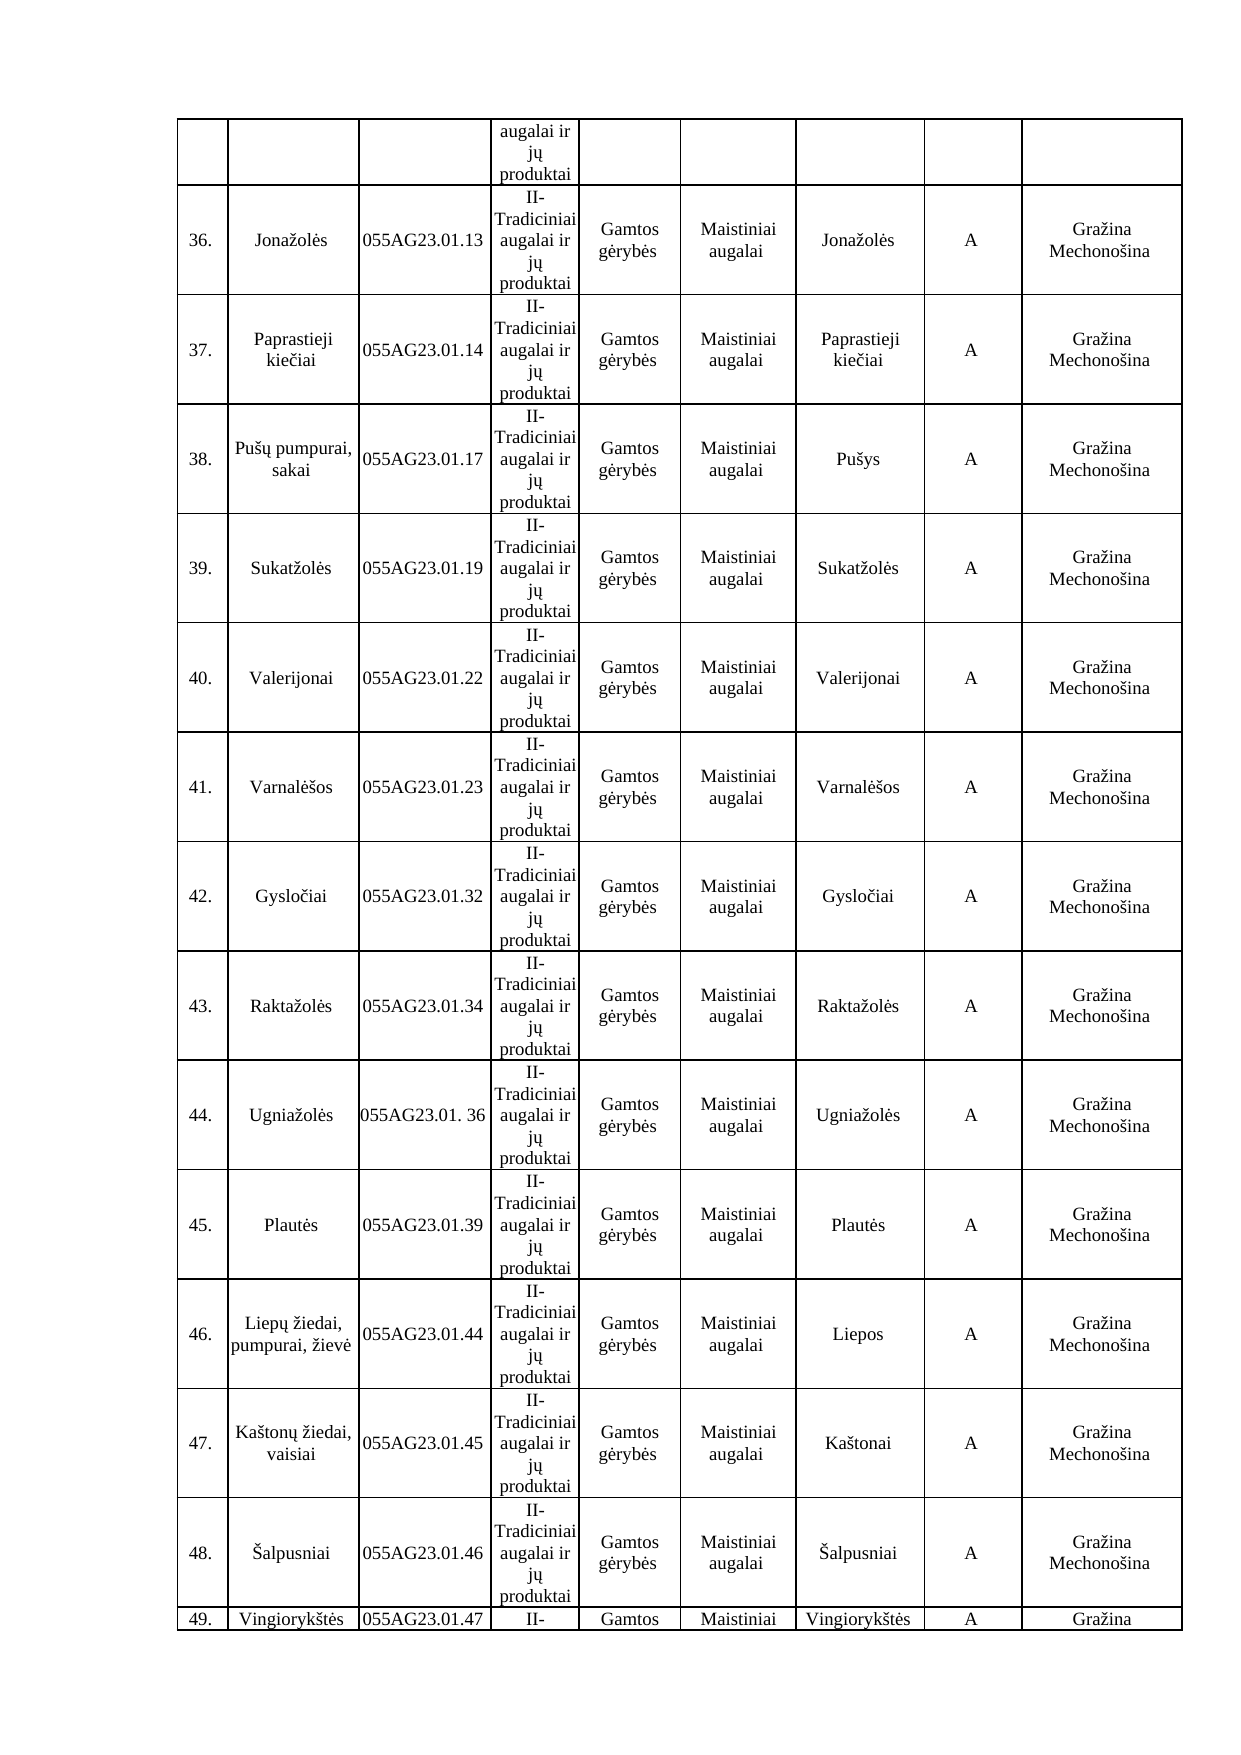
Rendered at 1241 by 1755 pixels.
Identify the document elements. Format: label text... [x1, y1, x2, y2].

table_cell Gysločiai [797, 842, 924, 950]
table_cell II-Tradiciniai augalai ir jų produktai [492, 1170, 578, 1278]
table_cell [178, 120, 227, 184]
table_cell II-Tradiciniai augalai ir jų produktai [492, 623, 578, 731]
table_cell Gamtos gėrybės [580, 623, 680, 731]
table_cell Sukatžolės [229, 514, 358, 622]
table_cell A [925, 842, 1021, 950]
table_cell A [925, 1061, 1021, 1169]
table_cell Ugniažolės [797, 1061, 924, 1169]
table_cell [925, 120, 1021, 184]
table_cell Sukatžolės [797, 514, 924, 622]
table_cell Gražina Mechonošina [1023, 623, 1181, 731]
table_cell Vingiorykštės [229, 1608, 358, 1629]
table_cell Pušų pumpurai, sakai [229, 405, 358, 512]
table_cell Gražina Mechonošina [1023, 405, 1181, 512]
table_cell Maistiniai augalai [681, 514, 795, 622]
table_cell 49. [178, 1608, 227, 1629]
table_cell Raktažolės [797, 952, 924, 1059]
table_cell Gamtos gėrybės [580, 1280, 680, 1387]
table_cell 39. [178, 514, 227, 622]
table_cell Paprastieji kiečiai [797, 295, 924, 403]
table_cell 055AG23.01.45 [360, 1389, 490, 1497]
table_cell 055AG23.01.34 [360, 952, 490, 1059]
table_cell Gamtos gėrybės [580, 1498, 680, 1606]
table_cell [580, 120, 680, 184]
table_cell Plautės [797, 1170, 924, 1278]
table_cell Maistiniai augalai [681, 952, 795, 1059]
table_cell 48. [178, 1498, 227, 1606]
table_cell Maistiniai augalai [681, 623, 795, 731]
table_cell II-Tradiciniai augalai ir jų produktai [492, 1498, 578, 1606]
table_cell II- [492, 1608, 578, 1629]
table_cell Jonažolės [229, 186, 358, 294]
table_cell 42. [178, 842, 227, 950]
table_cell Gražina Mechonošina [1023, 186, 1181, 294]
table_cell Maistiniai augalai [681, 1061, 795, 1169]
table_cell Gamtos gėrybės [580, 405, 680, 512]
table_cell Maistiniai augalai [681, 186, 795, 294]
table_cell A [925, 405, 1021, 512]
table_cell Maistiniai augalai [681, 1498, 795, 1606]
table_cell Kaštonai [797, 1389, 924, 1497]
table_cell 47. [178, 1389, 227, 1497]
table_cell [1023, 120, 1181, 184]
table_cell Raktažolės [229, 952, 358, 1059]
table_cell Gamtos gėrybės [580, 733, 680, 841]
table_cell [360, 120, 490, 184]
table_cell Plautės [229, 1170, 358, 1278]
table_cell Maistiniai augalai [681, 1280, 795, 1387]
table_cell Maistiniai [681, 1608, 795, 1629]
table_cell Gamtos gėrybės [580, 842, 680, 950]
table_cell 055AG23.01.32 [360, 842, 490, 950]
table_cell Gamtos gėrybės [580, 1389, 680, 1497]
table_cell II-Tradiciniai augalai ir jų produktai [492, 1280, 578, 1387]
table_cell Liepų žiedai, pumpurai, žievė [229, 1280, 358, 1387]
table_cell A [925, 733, 1021, 841]
table_cell Gamtos gėrybės [580, 186, 680, 294]
table_cell II-Tradiciniai augalai ir jų produktai [492, 952, 578, 1059]
table_cell Šalpusniai [229, 1498, 358, 1606]
table_cell Gražina Mechonošina [1023, 842, 1181, 950]
table_cell Gražina Mechonošina [1023, 952, 1181, 1059]
table_cell Varnalėšos [229, 733, 358, 841]
table_cell 45. [178, 1170, 227, 1278]
table_cell Gražina Mechonošina [1023, 1498, 1181, 1606]
table_cell A [925, 514, 1021, 622]
table_cell [797, 120, 924, 184]
table_cell Gražina Mechonošina [1023, 1170, 1181, 1278]
table_cell [681, 120, 795, 184]
table_cell 055AG23.01.14 [360, 295, 490, 403]
table_cell II-Tradiciniai augalai ir jų produktai [492, 295, 578, 403]
table_cell 055AG23.01.17 [360, 405, 490, 512]
table_cell II-Tradiciniai augalai ir jų produktai [492, 1061, 578, 1169]
table_cell II-Tradiciniai augalai ir jų produktai [492, 733, 578, 841]
table_cell Maistiniai augalai [681, 733, 795, 841]
table_cell Jonažolės [797, 186, 924, 294]
table_cell 055AG23.01.22 [360, 623, 490, 731]
table_cell A [925, 1280, 1021, 1387]
table_cell 37. [178, 295, 227, 403]
table_cell Gamtos gėrybės [580, 1061, 680, 1169]
table_cell A [925, 1498, 1021, 1606]
table_cell 44. [178, 1061, 227, 1169]
table_cell Gražina Mechonošina [1023, 1280, 1181, 1387]
table_cell Paprastieji kiečiai [229, 295, 358, 403]
table_cell Gamtos [580, 1608, 680, 1629]
table_cell 055AG23.01.39 [360, 1170, 490, 1278]
table_cell Gražina Mechonošina [1023, 1389, 1181, 1497]
table_cell 055AG23.01.46 [360, 1498, 490, 1606]
table_cell 055AG23.01. 36 [360, 1061, 490, 1169]
table_cell 40. [178, 623, 227, 731]
table_cell [229, 120, 358, 184]
table_cell 055AG23.01.44 [360, 1280, 490, 1387]
table_cell Pušys [797, 405, 924, 512]
table_cell Gamtos gėrybės [580, 514, 680, 622]
table_cell Gražina Mechonošina [1023, 514, 1181, 622]
table_cell Maistiniai augalai [681, 295, 795, 403]
table_cell Kaštonų žiedai, vaisiai [229, 1389, 358, 1497]
table_cell Valerijonai [797, 623, 924, 731]
table_cell Varnalėšos [797, 733, 924, 841]
table_cell Gražina [1023, 1608, 1181, 1629]
table_cell Vingiorykštės [797, 1608, 924, 1629]
table_cell A [925, 952, 1021, 1059]
table_cell A [925, 295, 1021, 403]
table_cell II-Tradiciniai augalai ir jų produktai [492, 405, 578, 512]
table_cell Maistiniai augalai [681, 1389, 795, 1497]
table_cell A [925, 1170, 1021, 1278]
table_cell Maistiniai augalai [681, 1170, 795, 1278]
table_cell Maistiniai augalai [681, 405, 795, 512]
table_cell 36. [178, 186, 227, 294]
table_cell 41. [178, 733, 227, 841]
table_cell Maistiniai augalai [681, 842, 795, 950]
table_cell Šalpusniai [797, 1498, 924, 1606]
table_cell Ugniažolės [229, 1061, 358, 1169]
table_cell II-Tradiciniai augalai ir jų produktai [492, 186, 578, 294]
table_cell Gamtos gėrybės [580, 1170, 680, 1278]
table_cell II-Tradiciniai augalai ir jų produktai [492, 842, 578, 950]
table_cell Gražina Mechonošina [1023, 1061, 1181, 1169]
table_cell 055AG23.01.13 [360, 186, 490, 294]
table_cell Gamtos gėrybės [580, 952, 680, 1059]
table_cell A [925, 1389, 1021, 1497]
table_cell 46. [178, 1280, 227, 1387]
table_cell II-Tradiciniai augalai ir jų produktai [492, 1389, 578, 1497]
table_cell Valerijonai [229, 623, 358, 731]
table_cell II-Tradiciniai augalai ir jų produktai [492, 514, 578, 622]
table_cell 055AG23.01.19 [360, 514, 490, 622]
table_cell 055AG23.01.23 [360, 733, 490, 841]
table_cell A [925, 623, 1021, 731]
table_cell Gražina Mechonošina [1023, 295, 1181, 403]
table_cell 055AG23.01.47 [360, 1608, 490, 1629]
table_cell Gysločiai [229, 842, 358, 950]
table_cell A [925, 1608, 1021, 1629]
table_cell Gražina Mechonošina [1023, 733, 1181, 841]
table_cell A [925, 186, 1021, 294]
table_cell Gamtos gėrybės [580, 295, 680, 403]
table_cell augalai ir jų produktai [492, 120, 578, 184]
table_cell 38. [178, 405, 227, 512]
table_cell 43. [178, 952, 227, 1059]
table_cell Liepos [797, 1280, 924, 1387]
